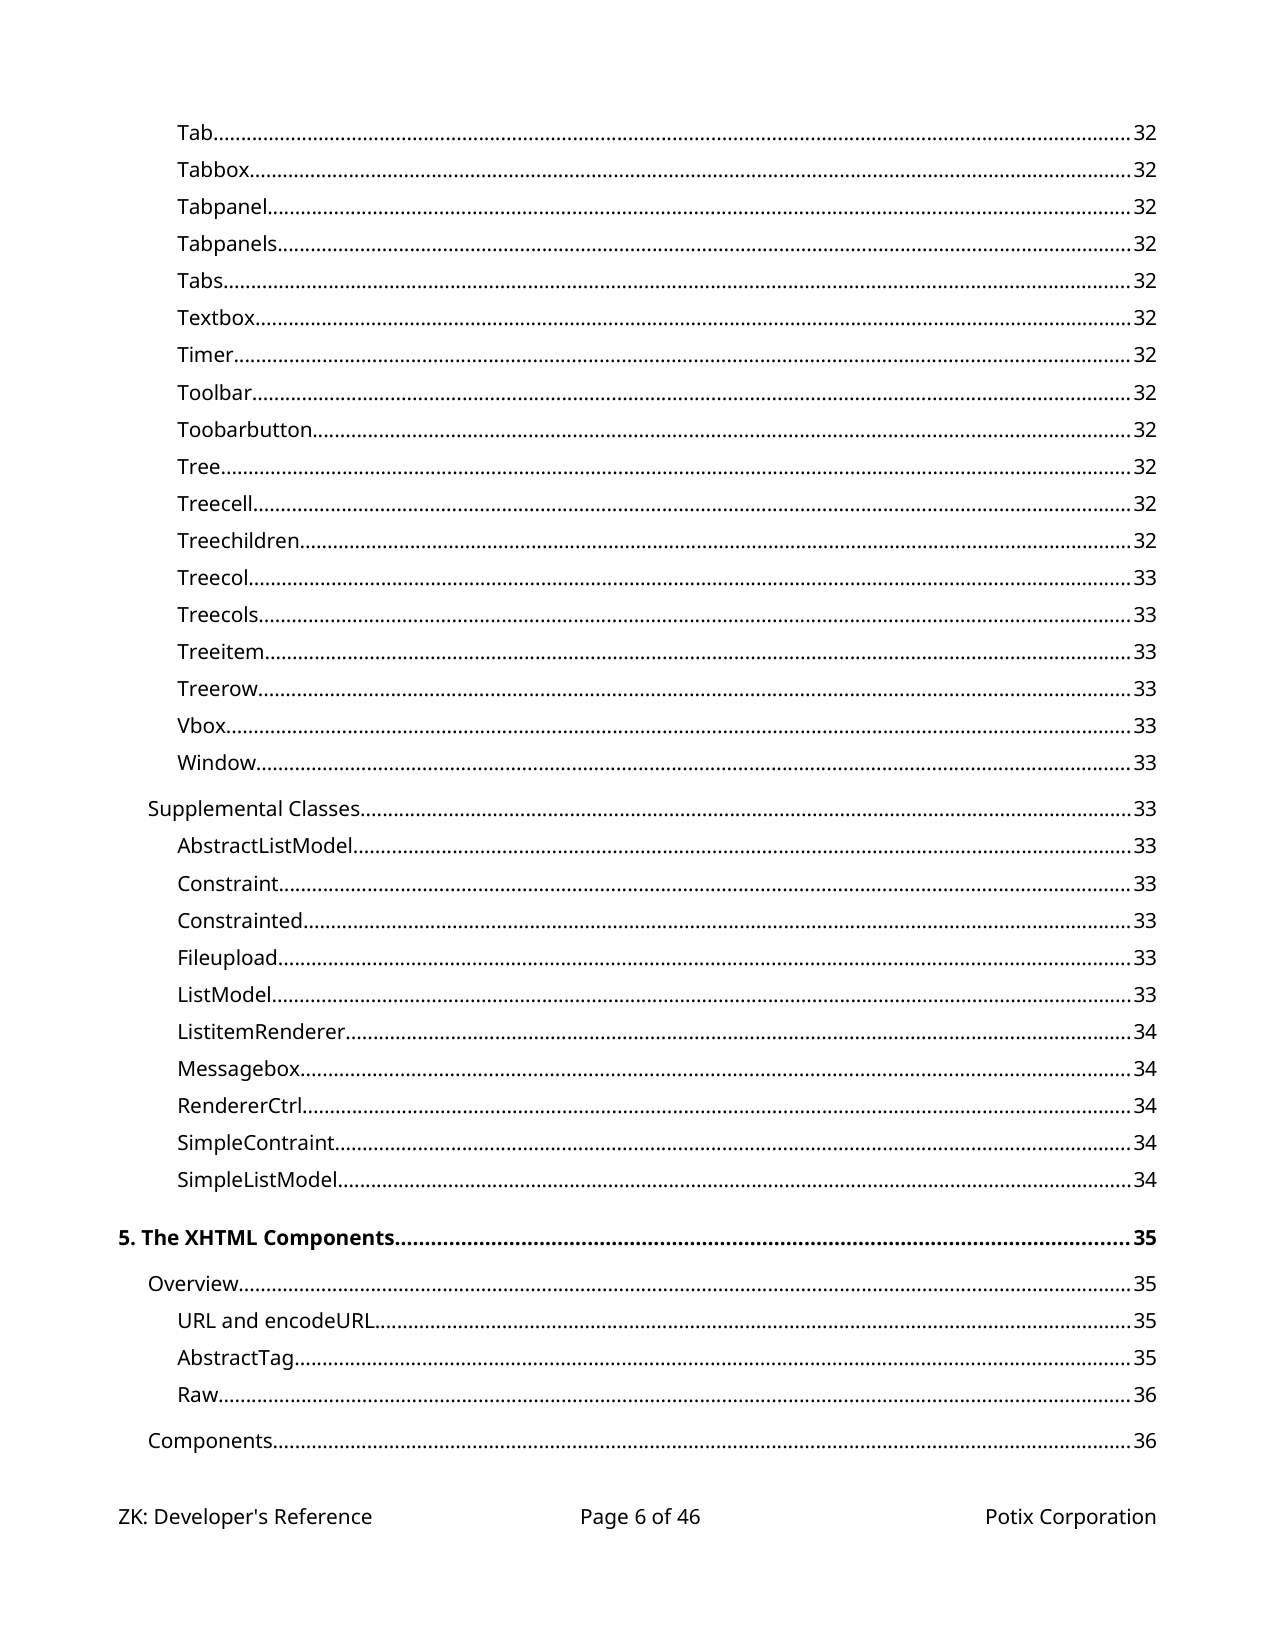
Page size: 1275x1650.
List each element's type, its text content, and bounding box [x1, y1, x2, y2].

text Timer 32 [177, 341, 1157, 369]
text Tabpanel 32 [177, 192, 1157, 221]
text Textbox 32 [177, 303, 1157, 332]
text URL and encodeURL 35 [177, 1306, 1157, 1334]
text Treecols 33 [177, 600, 1157, 628]
text Treerow 33 [177, 674, 1157, 703]
text Treechildren 32 [177, 526, 1157, 554]
text Vbox 33 [177, 711, 1157, 740]
text RendererCtrl 34 [177, 1091, 1157, 1119]
text Toolbar 32 [177, 378, 1157, 406]
text ListModel 33 [177, 980, 1157, 1008]
text Constraint 33 [177, 869, 1157, 897]
text Treeitem 33 [177, 637, 1157, 666]
text Tab 32 [177, 118, 1157, 146]
text Fileupload 33 [177, 943, 1157, 971]
text Messagebox 34 [177, 1054, 1157, 1082]
text Components 36 [148, 1426, 1157, 1454]
text 5. The XHTML Components 35 [118, 1223, 1157, 1251]
text Tree 32 [177, 452, 1157, 480]
text Supplemental Classes 33 [148, 794, 1157, 823]
text Overview 35 [148, 1269, 1157, 1297]
text Toobarbutton 32 [177, 415, 1157, 443]
text Tabs 32 [177, 266, 1157, 295]
text Treecell 32 [177, 489, 1157, 517]
text AbstractListModel 33 [177, 832, 1157, 860]
text Treecol 33 [177, 563, 1157, 591]
text SimpleContraint 34 [177, 1128, 1157, 1156]
text Constrainted 33 [177, 906, 1157, 934]
text ListitemRenderer 34 [177, 1017, 1157, 1045]
text AbstractTag 35 [177, 1343, 1157, 1371]
text SimpleListModel 34 [177, 1165, 1157, 1193]
text Tabpanels 32 [177, 229, 1157, 258]
text Window 33 [177, 748, 1157, 777]
text Tabbox 32 [177, 155, 1157, 183]
text Raw 36 [177, 1380, 1157, 1408]
